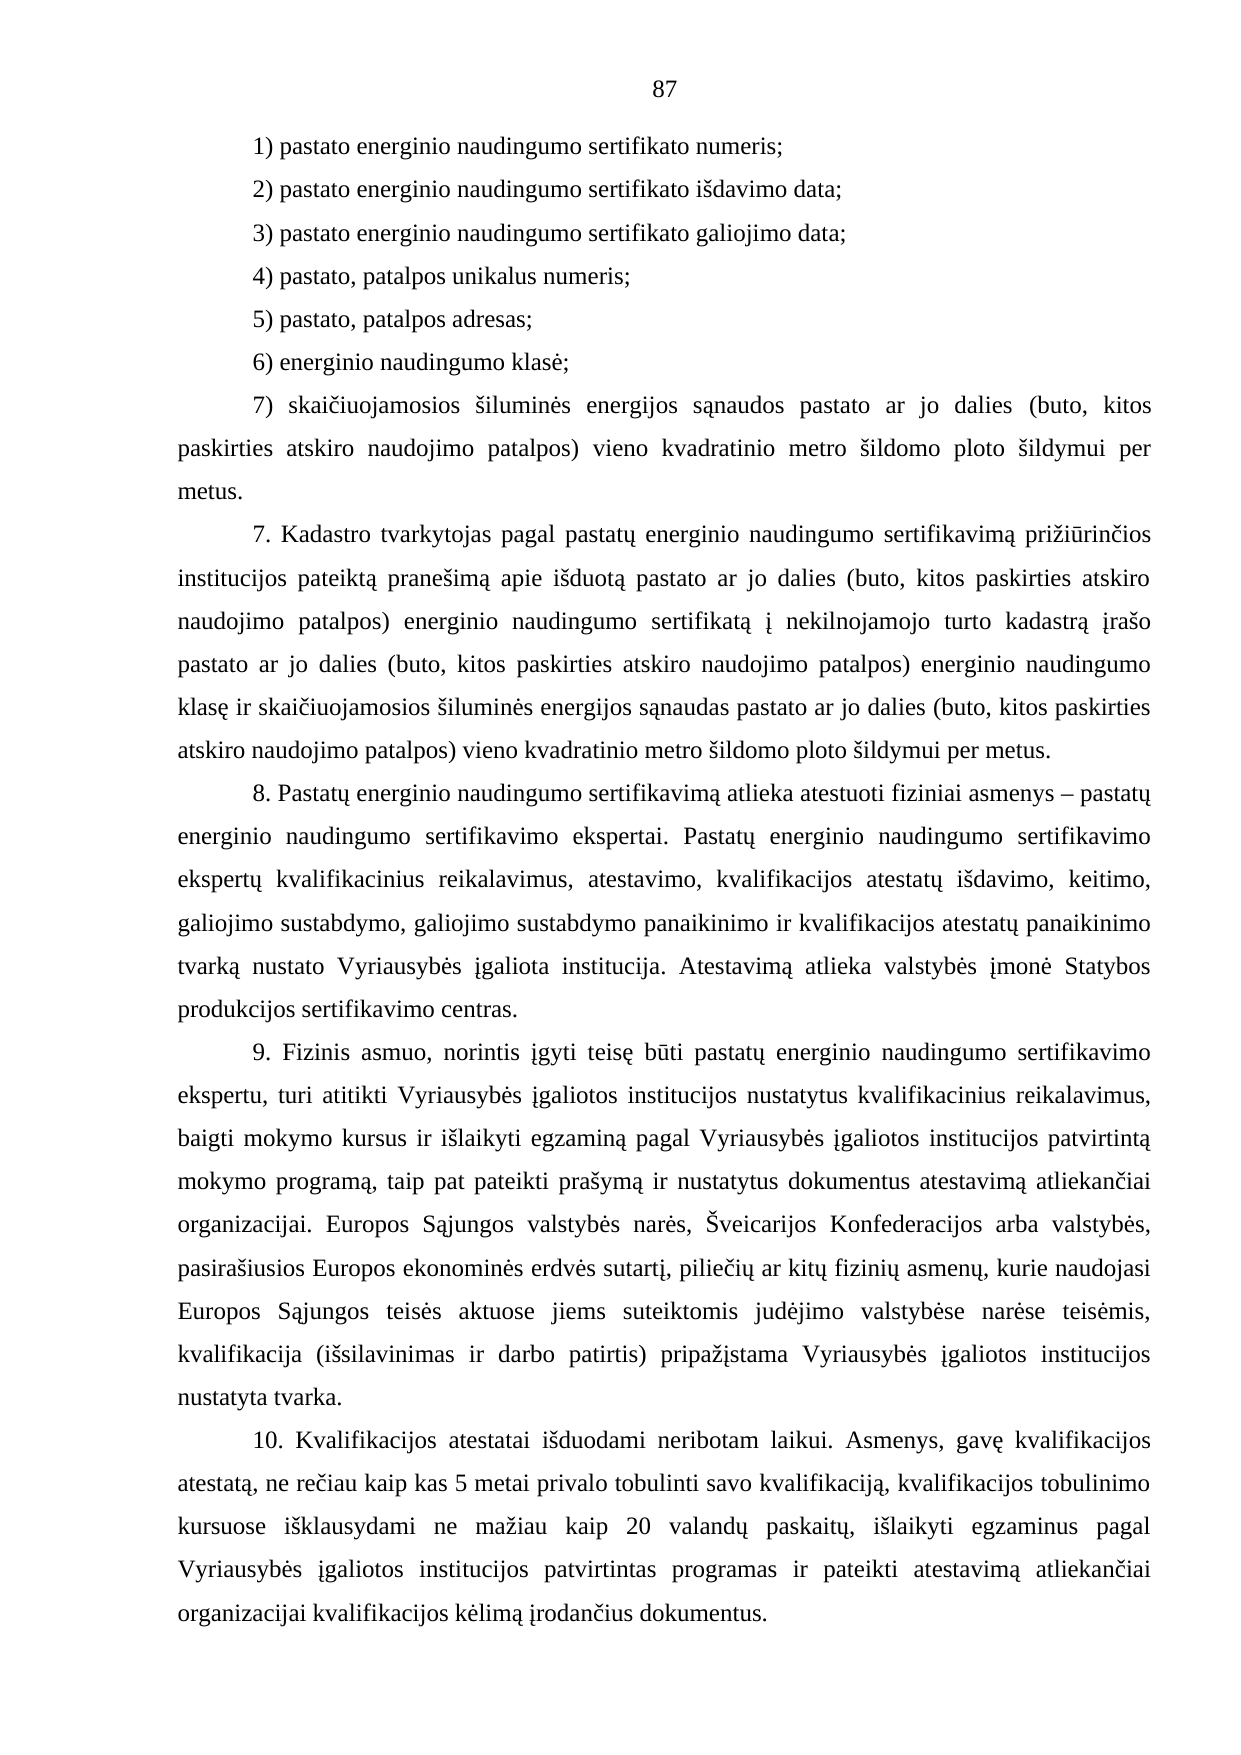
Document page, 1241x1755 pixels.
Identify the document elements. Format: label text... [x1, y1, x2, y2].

text 8. Pastatų energinio naudingumo sertifikavimą atlieka atestuoti fiziniai asmenys – pastatų energinio naudingumo sertifikavimo ekspertai. Pastatų energinio naudingumo sertifikavimo ekspertų kvalifikacinius reikalavimus, atestavimo, kvalifikacijos atestatų išdavimo, keitimo, galiojimo sustabdymo, galiojimo sustabdymo panaikinimo ir kvalifikacijos atestatų panaikinimo tvarką nustato Vyriausybės įgaliota institucija. Atestavimą atlieka valstybės įmonė Statybos produkcijos sertifikavimo centras. [177, 778, 1152, 1023]
text 3) pastato energinio naudingumo sertifikato galiojimo data; [177, 218, 1152, 246]
text 4) pastato, patalpos unikalus numeris; [177, 261, 1152, 289]
text 1) pastato energinio naudingumo sertifikato numeris; [177, 131, 1152, 160]
text 9. Fizinis asmuo, norintis įgyti teisę būti pastatų energinio naudingumo sertifikavimo ekspertu, turi atitikti Vyriausybės įgaliotos institucijos nustatytus kvalifikacinius reikalavimus, baigti mokymo kursus ir išlaikyti egzaminą pagal Vyriausybės įgaliotos institucijos patvirtintą mokymo programą, taip pat pateikti prašymą ir nustatytus dokumentus atestavimą atliekančiai organizacijai. Europos Sąjungos valstybės narės, Šveicarijos Konfederacijos arba valstybės, pasirašiusios Europos ekonominės erdvės sutartį, piliečių ar kitų fizinių asmenų, kurie naudojasi Europos Sąjungos teisės aktuose jiems suteiktomis judėjimo valstybėse narėse teisėmis, kvalifikacija (išsilavinimas ir darbo patirtis) pripažįstama Vyriausybės įgaliotos institucijos nustatyta tvarka. [177, 1037, 1152, 1411]
text 6) energinio naudingumo klasė; [177, 347, 1152, 376]
text 7. Kadastro tvarkytojas pagal pastatų energinio naudingumo sertifikavimą prižiūrinčios institucijos pateiktą pranešimą apie išduotą pastato ar jo dalies (buto, kitos paskirties atskiro naudojimo patalpos) energinio naudingumo sertifikatą į nekilnojamojo turto kadastrą įrašo pastato ar jo dalies (buto, kitos paskirties atskiro naudojimo patalpos) energinio naudingumo klasę ir skaičiuojamosios šiluminės energijos sąnaudas pastato ar jo dalies (buto, kitos paskirties atskiro naudojimo patalpos) vieno kvadratinio metro šildomo ploto šildymui per metus. [177, 519, 1152, 764]
text 2) pastato energinio naudingumo sertifikato išdavimo data; [177, 174, 1152, 203]
text 5) pastato, patalpos adresas; [177, 304, 1152, 333]
text 7) skaičiuojamosios šiluminės energijos sąnaudos pastato ar jo dalies (buto, kitos paskirties atskiro naudojimo patalpos) vieno kvadratinio metro šildomo ploto šildymui per metus. [177, 390, 1152, 505]
text 10. Kvalifikacijos atestatai išduodami neribotam laikui. Asmenys, gavę kvalifikacijos atestatą, ne rečiau kaip kas 5 metai privalo tobulinti savo kvalifikaciją, kvalifikacijos tobulinimo kursuose išklausydami ne mažiau kaip 20 valandų paskaitų, išlaikyti egzaminus pagal Vyriausybės įgaliotos institucijos patvirtintas programas ir pateikti atestavimą atliekančiai organizacijai kvalifikacijos kėlimą įrodančius dokumentus. [177, 1425, 1152, 1626]
